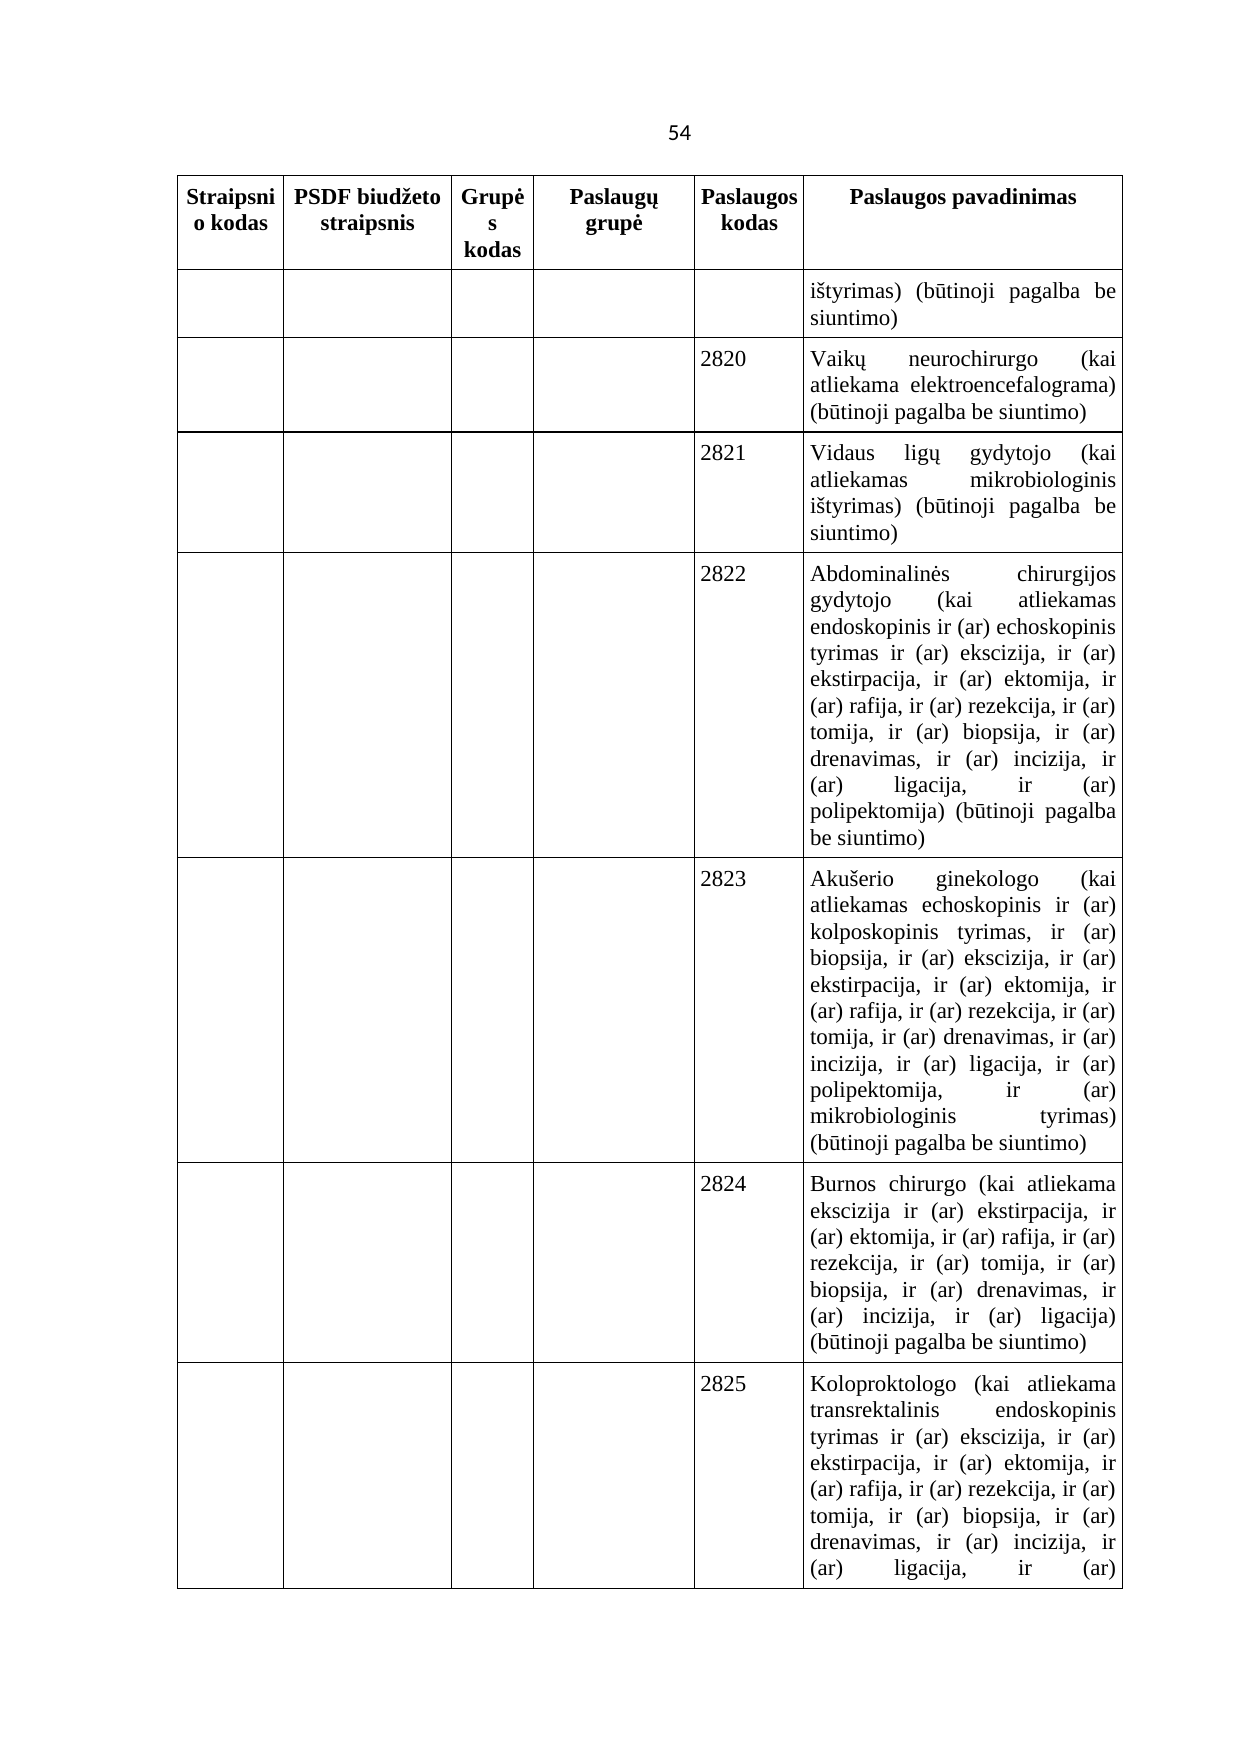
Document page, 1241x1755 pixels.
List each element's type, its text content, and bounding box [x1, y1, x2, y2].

table_header Straipsnio kodas [178, 176, 283, 269]
table_header Grupės kodas [452, 176, 533, 269]
table_cell [284, 553, 451, 857]
table_cell [178, 433, 283, 552]
table_cell [284, 338, 451, 431]
table_cell 2820 [695, 338, 803, 431]
table_cell [534, 338, 694, 431]
table_cell [178, 1363, 283, 1588]
table_cell 2824 [695, 1163, 803, 1362]
table_header PSDF biudžeto straipsnis [284, 176, 451, 269]
table_cell [178, 858, 283, 1162]
table_cell [452, 433, 533, 552]
table_cell [534, 1163, 694, 1362]
table_cell Burnos chirurgo (kai atliekama ekscizija ir (ar) ekstirpacija, ir (ar) ektomija, ir (ar) rafija, ir (ar) rezekcija, ir (ar) tomija, ir (ar) biopsija, ir (ar) drenavimas, ir (ar) incizija, ir (ar) ligacija) (būtinoji pagalba be siuntimo) [804, 1163, 1122, 1362]
table_cell [452, 338, 533, 431]
table_cell [534, 433, 694, 552]
table_cell [284, 858, 451, 1162]
table_cell Vidaus ligų gydytojo (kai atliekamas mikrobiologinis ištyrimas) (būtinoji pagalba be siuntimo) [804, 433, 1122, 552]
table_cell [178, 270, 283, 337]
table_cell Abdominalinės chirurgijos gydytojo (kai atliekamas endoskopinis ir (ar) echoskopinis tyrimas ir (ar) ekscizija, ir (ar) ekstirpacija, ir (ar) ektomija, ir (ar) rafija, ir (ar) rezekcija, ir (ar) tomija, ir (ar) biopsija, ir (ar) drenavimas, ir (ar) incizija, ir (ar) ligacija, ir (ar) polipektomija) (būtinoji pagalba be siuntimo) [804, 553, 1122, 857]
table_header Paslaugos kodas [695, 176, 803, 269]
table_cell [284, 270, 451, 337]
table_cell [452, 553, 533, 857]
table_cell Akušerio ginekologo (kai atliekamas echoskopinis ir (ar) kolposkopinis tyrimas, ir (ar) biopsija, ir (ar) ekscizija, ir (ar) ekstirpacija, ir (ar) ektomija, ir (ar) rafija, ir (ar) rezekcija, ir (ar) tomija, ir (ar) drenavimas, ir (ar) incizija, ir (ar) ligacija, ir (ar) polipektomija, ir (ar) mikrobiologinis tyrimas) (būtinoji pagalba be siuntimo) [804, 858, 1122, 1162]
table_cell [695, 270, 803, 337]
table_cell [534, 553, 694, 857]
table_cell [452, 858, 533, 1162]
table_cell [178, 338, 283, 431]
table_header Paslaugų grupė [534, 176, 694, 269]
table_cell [284, 433, 451, 552]
table_cell Koloproktologo (kai atliekama transrektalinis endoskopinis tyrimas ir (ar) ekscizija, ir (ar) ekstirpacija, ir (ar) ektomija, ir (ar) rafija, ir (ar) rezekcija, ir (ar) tomija, ir (ar) biopsija, ir (ar) drenavimas, ir (ar) incizija, ir (ar) ligacija, ir (ar) [804, 1363, 1122, 1588]
table_cell ištyrimas) (būtinoji pagalba be siuntimo) [804, 270, 1122, 337]
table_cell [534, 1363, 694, 1588]
table_cell 2823 [695, 858, 803, 1162]
table_cell [284, 1363, 451, 1588]
table_cell [178, 1163, 283, 1362]
table_cell [284, 1163, 451, 1362]
table_header Paslaugos pavadinimas [804, 176, 1122, 269]
table_cell [534, 270, 694, 337]
table_cell [452, 1163, 533, 1362]
table_cell 2825 [695, 1363, 803, 1588]
table_cell [452, 1363, 533, 1588]
table_cell [178, 553, 283, 857]
table_cell Vaikų neurochirurgo (kai atliekama elektroencefalograma) (būtinoji pagalba be siuntimo) [804, 338, 1122, 431]
table_cell 2822 [695, 553, 803, 857]
table_cell 2821 [695, 433, 803, 552]
table_cell [534, 858, 694, 1162]
table_cell [452, 270, 533, 337]
